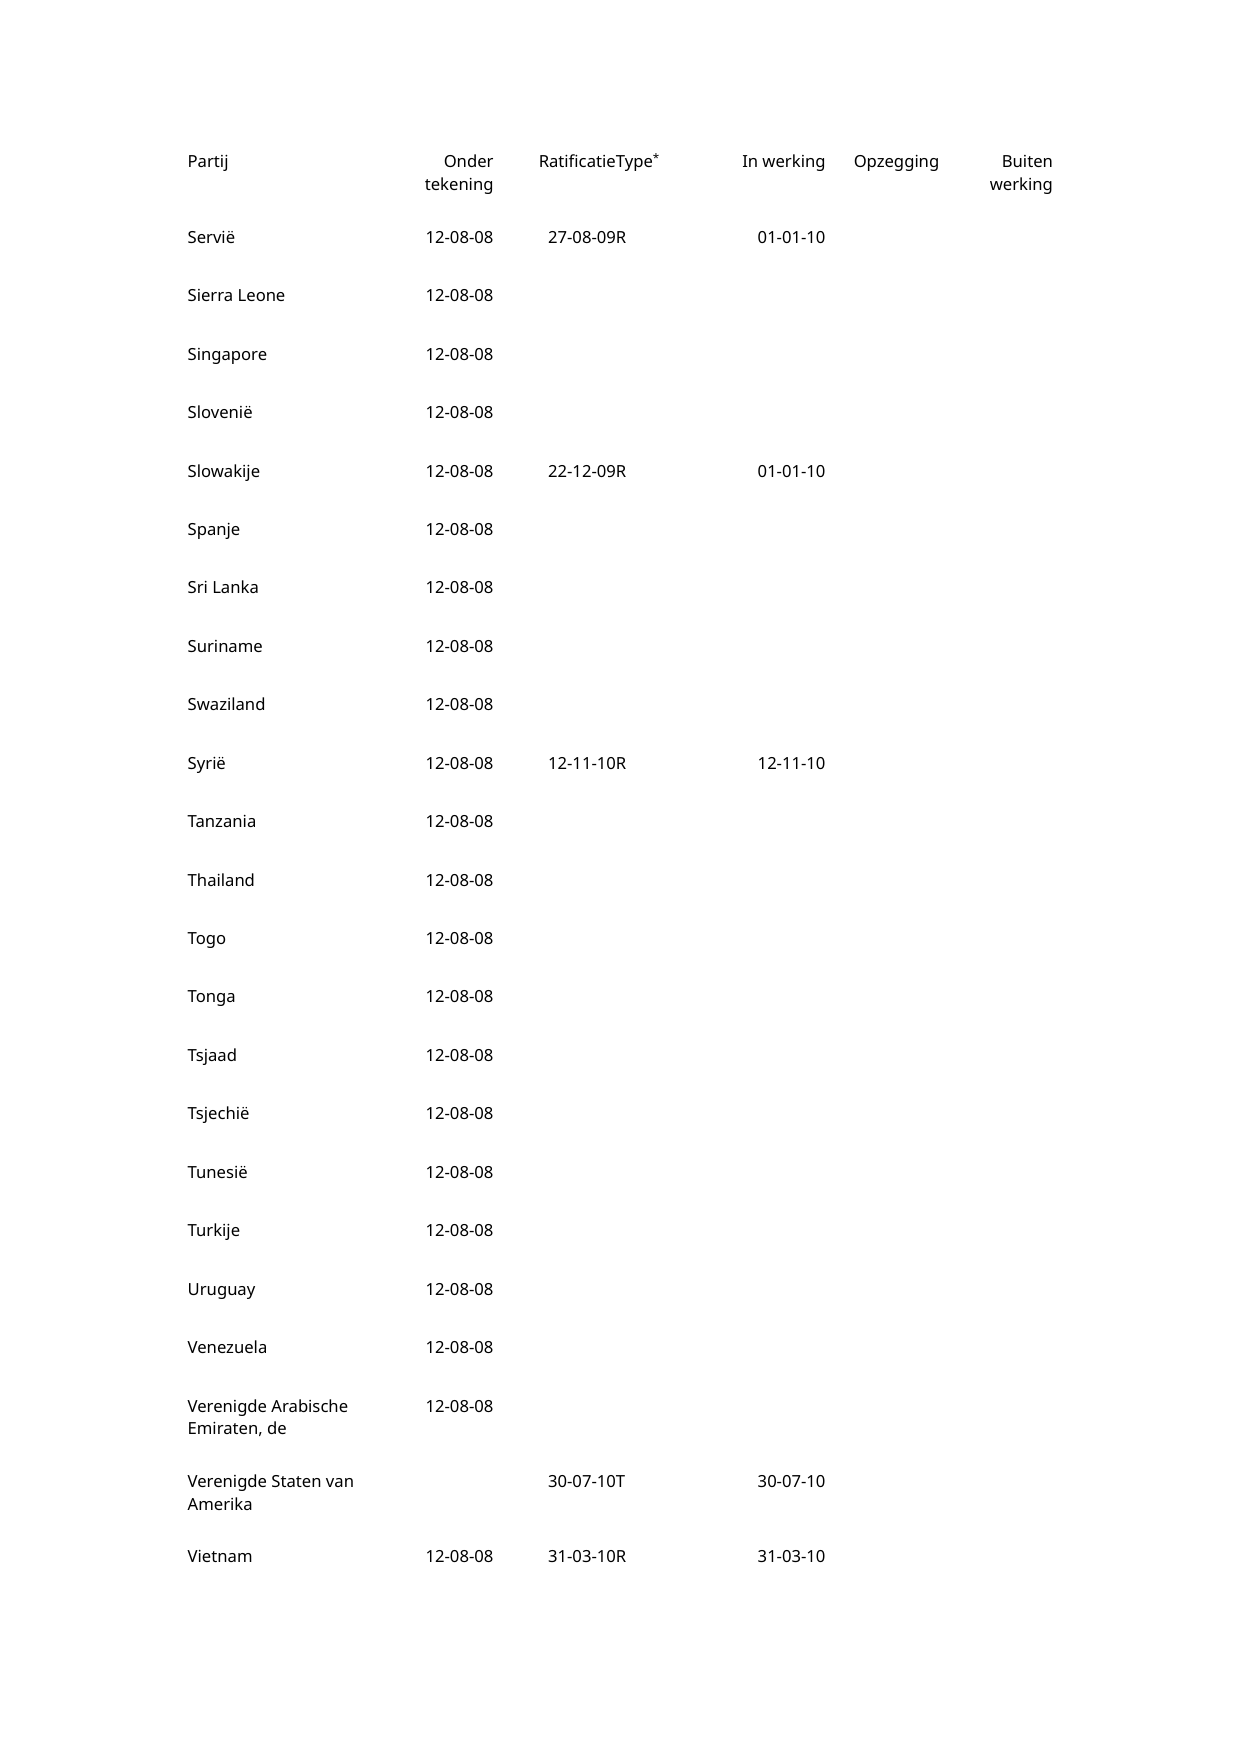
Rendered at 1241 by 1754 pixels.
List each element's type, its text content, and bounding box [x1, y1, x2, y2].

table_cell [939, 1470, 1053, 1545]
table_cell [703, 635, 825, 693]
table_cell 12-08-08 [371, 635, 493, 693]
table_cell [703, 518, 825, 576]
table_cell R [616, 459, 703, 518]
table_cell [939, 1336, 1053, 1394]
table_cell [939, 751, 1053, 810]
table_cell 12-08-08 [371, 751, 493, 810]
table_cell 12-08-08 [371, 1044, 493, 1102]
table_cell [493, 1219, 616, 1277]
table_cell Vietnam [188, 1545, 371, 1603]
table_cell [493, 1102, 616, 1160]
table_cell [825, 1394, 939, 1469]
table_cell [939, 985, 1053, 1043]
table_cell R [616, 1545, 703, 1603]
table_cell [703, 1102, 825, 1160]
table_cell [703, 401, 825, 459]
table_cell [616, 518, 703, 576]
table_cell Tonga [188, 985, 371, 1043]
table_cell [939, 459, 1053, 518]
table_cell [493, 1394, 616, 1469]
table_cell [703, 1394, 825, 1469]
table_cell [703, 868, 825, 927]
table_cell Syrië [188, 751, 371, 810]
table_cell [493, 284, 616, 342]
table_cell [825, 1277, 939, 1336]
table_cell [616, 1160, 703, 1219]
table_header Onder tekening [371, 150, 493, 225]
table_cell [825, 1160, 939, 1219]
table_cell [616, 1394, 703, 1469]
table_cell 27-08-09 [493, 225, 616, 284]
table_cell [825, 985, 939, 1043]
table_header Ratificatie [493, 150, 616, 225]
table_cell [825, 342, 939, 401]
table_cell [825, 868, 939, 927]
table_cell [939, 1545, 1053, 1603]
table_cell [703, 576, 825, 634]
table_cell 12-08-08 [371, 342, 493, 401]
table_cell 30-07-10 [703, 1470, 825, 1545]
table_cell [825, 576, 939, 634]
table_cell [825, 1044, 939, 1102]
table_cell [825, 693, 939, 751]
table_cell 01-01-10 [703, 225, 825, 284]
table_cell Sierra Leone [188, 284, 371, 342]
table_cell [493, 518, 616, 576]
table_header Opzegging [825, 150, 939, 225]
table_cell [703, 985, 825, 1043]
table_cell 31-03-10 [493, 1545, 616, 1603]
table_cell [703, 342, 825, 401]
table_cell [825, 810, 939, 868]
table_cell R [616, 225, 703, 284]
table_cell 12-08-08 [371, 225, 493, 284]
table_cell Singapore [188, 342, 371, 401]
table_cell [825, 1336, 939, 1394]
table_cell [939, 868, 1053, 927]
table_cell Verenigde Staten van Amerika [188, 1470, 371, 1545]
table_cell 12-08-08 [371, 693, 493, 751]
table_cell [825, 927, 939, 985]
table_cell [616, 284, 703, 342]
table_cell [939, 810, 1053, 868]
table_cell 12-08-08 [371, 284, 493, 342]
table_cell R [616, 751, 703, 810]
table_cell [493, 1044, 616, 1102]
table_cell 30-07-10 [493, 1470, 616, 1545]
table_cell 22-12-09 [493, 459, 616, 518]
table_cell Sri Lanka [188, 576, 371, 634]
table_cell [493, 927, 616, 985]
table_cell 31-03-10 [703, 1545, 825, 1603]
table_cell [371, 1470, 493, 1545]
table_cell [825, 1470, 939, 1545]
table_header In werking [703, 150, 825, 225]
table_cell [493, 693, 616, 751]
table_cell Tunesië [188, 1160, 371, 1219]
table_cell [616, 868, 703, 927]
table_cell [616, 342, 703, 401]
table_cell 12-08-08 [371, 1394, 493, 1469]
table_cell [939, 1102, 1053, 1160]
table_cell 12-08-08 [371, 1336, 493, 1394]
table_cell [616, 1102, 703, 1160]
table_cell [703, 927, 825, 985]
table_cell [493, 342, 616, 401]
table_cell 12-08-08 [371, 927, 493, 985]
table_cell Uruguay [188, 1277, 371, 1336]
table_cell [493, 576, 616, 634]
table_cell 12-08-08 [371, 810, 493, 868]
table_cell 12-08-08 [371, 1219, 493, 1277]
table_cell [493, 401, 616, 459]
table_cell Slowakije [188, 459, 371, 518]
table_cell Suriname [188, 635, 371, 693]
table_cell [616, 810, 703, 868]
table_cell [493, 810, 616, 868]
table_cell Togo [188, 927, 371, 985]
table_cell 12-08-08 [371, 985, 493, 1043]
table_cell [939, 1394, 1053, 1469]
table_cell [939, 576, 1053, 634]
table_cell [939, 1044, 1053, 1102]
table_cell [939, 1219, 1053, 1277]
table_cell Tsjaad [188, 1044, 371, 1102]
table_cell 12-08-08 [371, 401, 493, 459]
table_cell [825, 1102, 939, 1160]
table_cell 12-11-10 [493, 751, 616, 810]
table_cell [825, 518, 939, 576]
table_cell [939, 635, 1053, 693]
table_cell Tsjechië [188, 1102, 371, 1160]
table_cell [493, 635, 616, 693]
table_cell Turkije [188, 1219, 371, 1277]
table_cell [703, 1160, 825, 1219]
table_cell 12-11-10 [703, 751, 825, 810]
table_cell Venezuela [188, 1336, 371, 1394]
table_cell [939, 225, 1053, 284]
table_cell [825, 635, 939, 693]
table_cell [616, 1277, 703, 1336]
table_cell 12-08-08 [371, 1160, 493, 1219]
table_cell [939, 693, 1053, 751]
table_cell [825, 459, 939, 518]
table_cell 12-08-08 [371, 1545, 493, 1603]
table_cell [939, 1277, 1053, 1336]
table_cell Servië [188, 225, 371, 284]
table_cell 01-01-10 [703, 459, 825, 518]
table_cell [616, 927, 703, 985]
table_cell Slovenië [188, 401, 371, 459]
table_cell 12-08-08 [371, 1102, 493, 1160]
table_cell [616, 576, 703, 634]
table_cell [939, 518, 1053, 576]
table_cell 12-08-08 [371, 459, 493, 518]
table_header Buiten werking [939, 150, 1053, 225]
table_cell [493, 1160, 616, 1219]
table_cell [703, 693, 825, 751]
table_cell 12-08-08 [371, 518, 493, 576]
table_cell [825, 1219, 939, 1277]
table_cell [616, 985, 703, 1043]
table_cell [703, 1044, 825, 1102]
table_cell Verenigde Arabische Emiraten, de [188, 1394, 371, 1469]
table_cell Swaziland [188, 693, 371, 751]
table_cell [493, 1277, 616, 1336]
table_cell [616, 1336, 703, 1394]
table_cell [939, 1160, 1053, 1219]
table_cell Spanje [188, 518, 371, 576]
table_cell [939, 927, 1053, 985]
table_cell [493, 868, 616, 927]
table_cell [825, 1545, 939, 1603]
table_cell 12-08-08 [371, 576, 493, 634]
table_cell [493, 1336, 616, 1394]
table_cell [616, 401, 703, 459]
table_cell [703, 810, 825, 868]
table_cell [939, 401, 1053, 459]
table_cell [825, 225, 939, 284]
table_cell [825, 284, 939, 342]
table_cell Tanzania [188, 810, 371, 868]
table_cell [703, 284, 825, 342]
table_cell [703, 1219, 825, 1277]
table_cell 12-08-08 [371, 868, 493, 927]
table_header Partij [188, 150, 371, 225]
table_cell [616, 1044, 703, 1102]
table_cell T [616, 1470, 703, 1545]
table_cell [493, 985, 616, 1043]
table_cell [703, 1336, 825, 1394]
table_cell [616, 1219, 703, 1277]
table_cell [939, 284, 1053, 342]
table_cell [939, 342, 1053, 401]
table_cell [825, 751, 939, 810]
table_cell [825, 401, 939, 459]
table_cell [616, 635, 703, 693]
table_cell [703, 1277, 825, 1336]
table_header Type* [616, 150, 703, 225]
table_cell Thailand [188, 868, 371, 927]
table_cell 12-08-08 [371, 1277, 493, 1336]
table_cell [616, 693, 703, 751]
